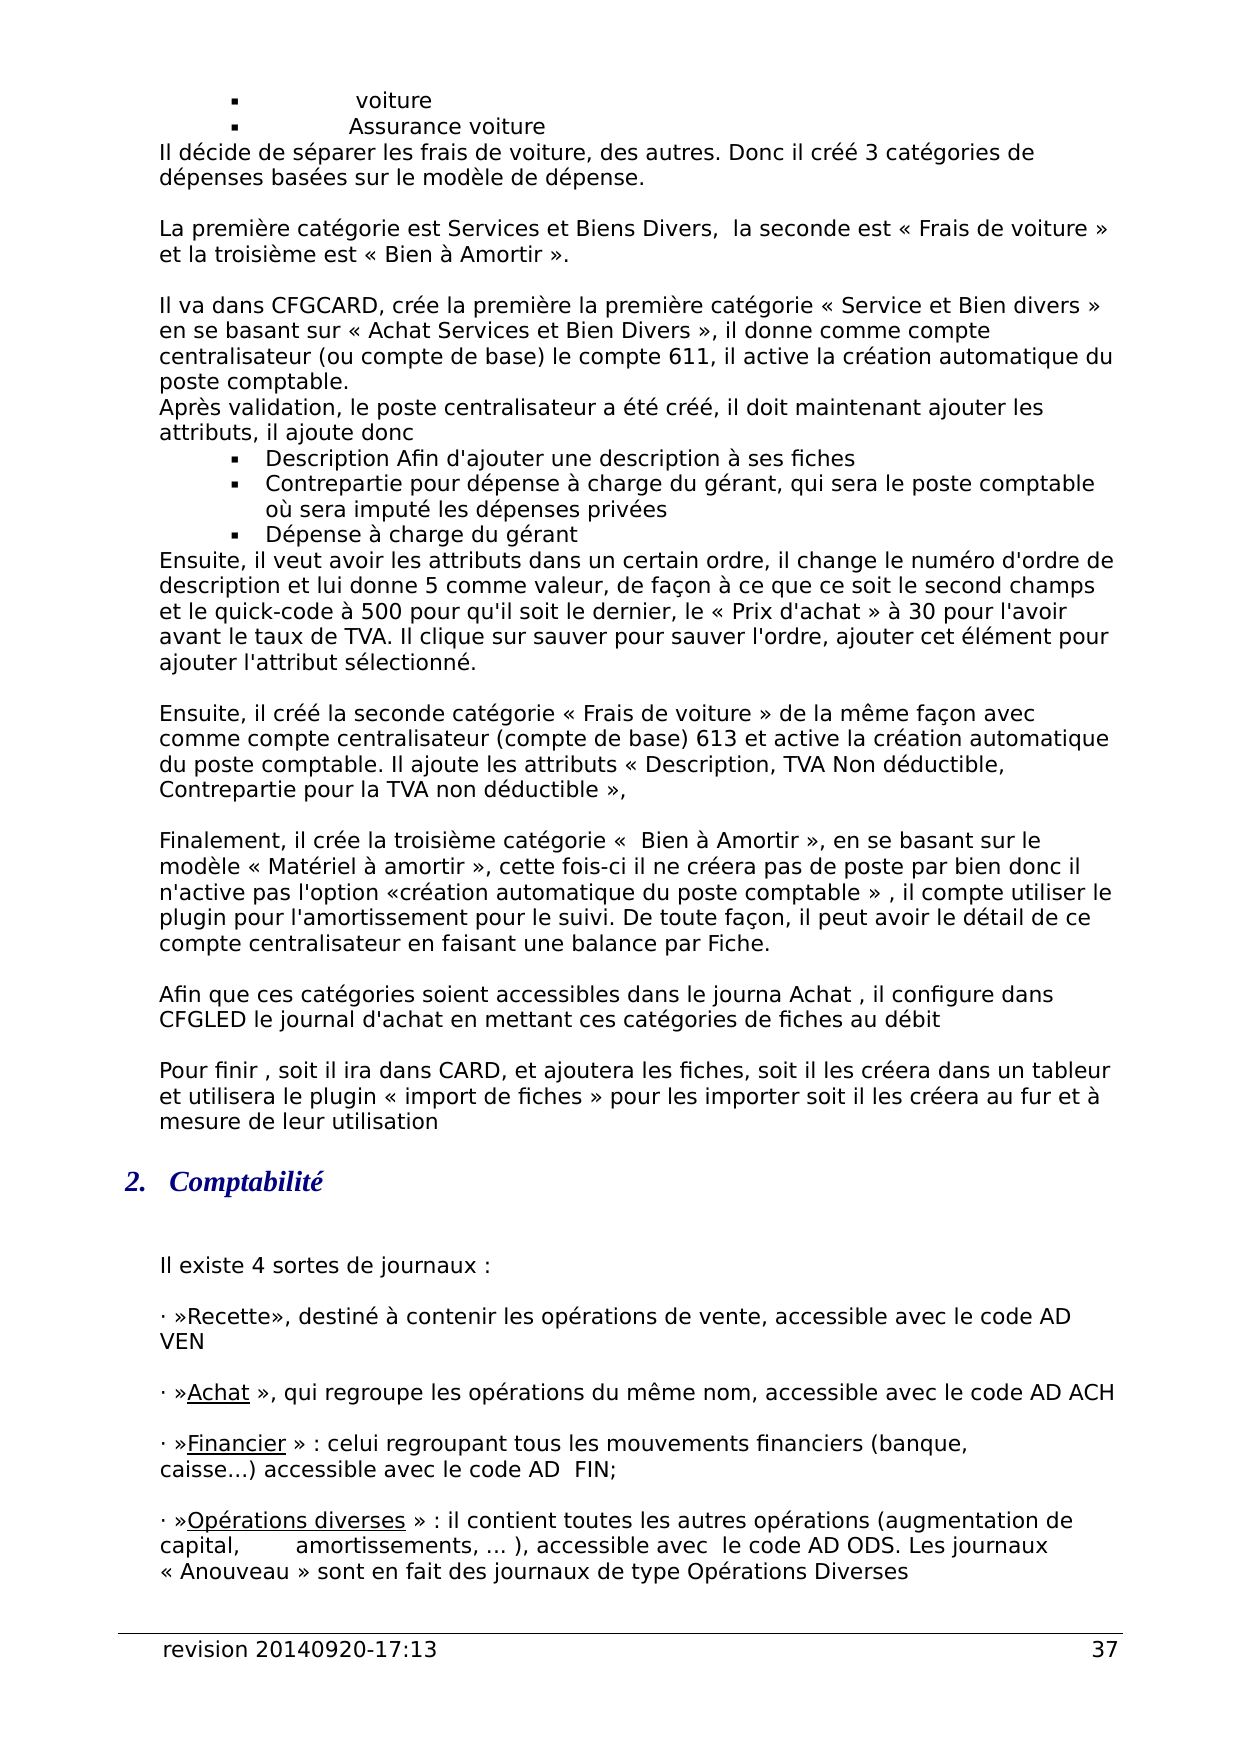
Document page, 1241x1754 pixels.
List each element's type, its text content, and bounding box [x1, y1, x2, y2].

text · »Opérations diverses » : il contient toutes les autres opérations (augmentation de capital, amortissements, ... ), accessible avec le code AD ODS. Les journaux « Anouveau » sont en fait des journaux de type Opérations Diverses [159, 1508, 1123, 1585]
text · »Financier » : celui regroupant tous les mouvements financiers (banque, [159, 1432, 1123, 1457]
text Ensuite, il veut avoir les attributs dans un certain ordre, il change le numéro d'ordre de description et lui donne 5 comme valeur, de façon à ce que ce soit le second champs et le quick-code à 500 pour qu'il soit le dernier, le « Prix d'achat » à 30 pour l'avoir avant le taux de TVA. Il clique sur sauver pour sauver l'ordre, ajouter cet élément pour ajouter l'attribut sélectionné. [159, 548, 1123, 676]
list Contrepartie pour dépense à charge du gérant, qui sera le poste comptable où sera imputé les dépenses privées [228, 471, 1123, 522]
text Il existe 4 sortes de journaux : [159, 1253, 1123, 1278]
text Pour finir , soit il ira dans CARD, et ajoutera les fiches, soit il les créera dans un tableur et utilisera le plugin « import de fiches » pour les importer soit il les créera au fur et à mesure de leur utilisation [159, 1058, 1123, 1135]
text La première catégorie est Services et Biens Divers, la seconde est « Frais de voiture » et la troisième est « Bien à Amortir ». [159, 216, 1123, 267]
text Afin que ces catégories soient accessibles dans le journa Achat , il configure dans CFGLED le journal d'achat en mettant ces catégories de fiches au débit [159, 982, 1123, 1033]
text Finalement, il crée la troisième catégorie « Bien à Amortir », en se basant sur le modèle « Matériel à amortir », cette fois-ci il ne créera pas de poste par bien donc il n'active pas l'option «création automatique du poste comptable » , il compte utiliser le plugin pour l'amortissement pour le suivi. De toute façon, il peut avoir le détail de ce compte centralisateur en faisant une balance par Fiche. [159, 829, 1123, 956]
subtitle Comptabilité [117, 1164, 1123, 1198]
list Dépense à charge du gérant [228, 522, 1123, 548]
text Après validation, le poste centralisateur a été créé, il doit maintenant ajouter les attributs, il ajoute donc [159, 395, 1123, 446]
list voiture [228, 88, 1123, 114]
list Assurance voiture [228, 114, 1123, 139]
text · »Recette», destiné à contenir les opérations de vente, accessible avec le code AD VEN [159, 1304, 1123, 1355]
text Ensuite, il créé la seconde catégorie « Frais de voiture » de la même façon avec comme compte centralisateur (compte de base) 613 et active la création automatique du poste comptable. Il ajoute les attributs « Description, TVA Non déductible, Contrepartie pour la TVA non déductible », [159, 701, 1123, 803]
text Il va dans CFGCARD, crée la première la première catégorie « Service et Bien divers » en se basant sur « Achat Services et Bien Divers », il donne comme compte centralisateur (ou compte de base) le compte 611, il active la création automatique du poste comptable. [159, 293, 1123, 395]
text · »Achat », qui regroupe les opérations du même nom, accessible avec le code AD ACH [159, 1381, 1123, 1406]
list Description Afin d'ajouter une description à ses fiches [228, 446, 1123, 471]
text caisse...) accessible avec le code AD FIN; [159, 1457, 1123, 1483]
text Il décide de séparer les frais de voiture, des autres. Donc il créé 3 catégories de dépenses basées sur le modèle de dépense. [159, 139, 1123, 191]
